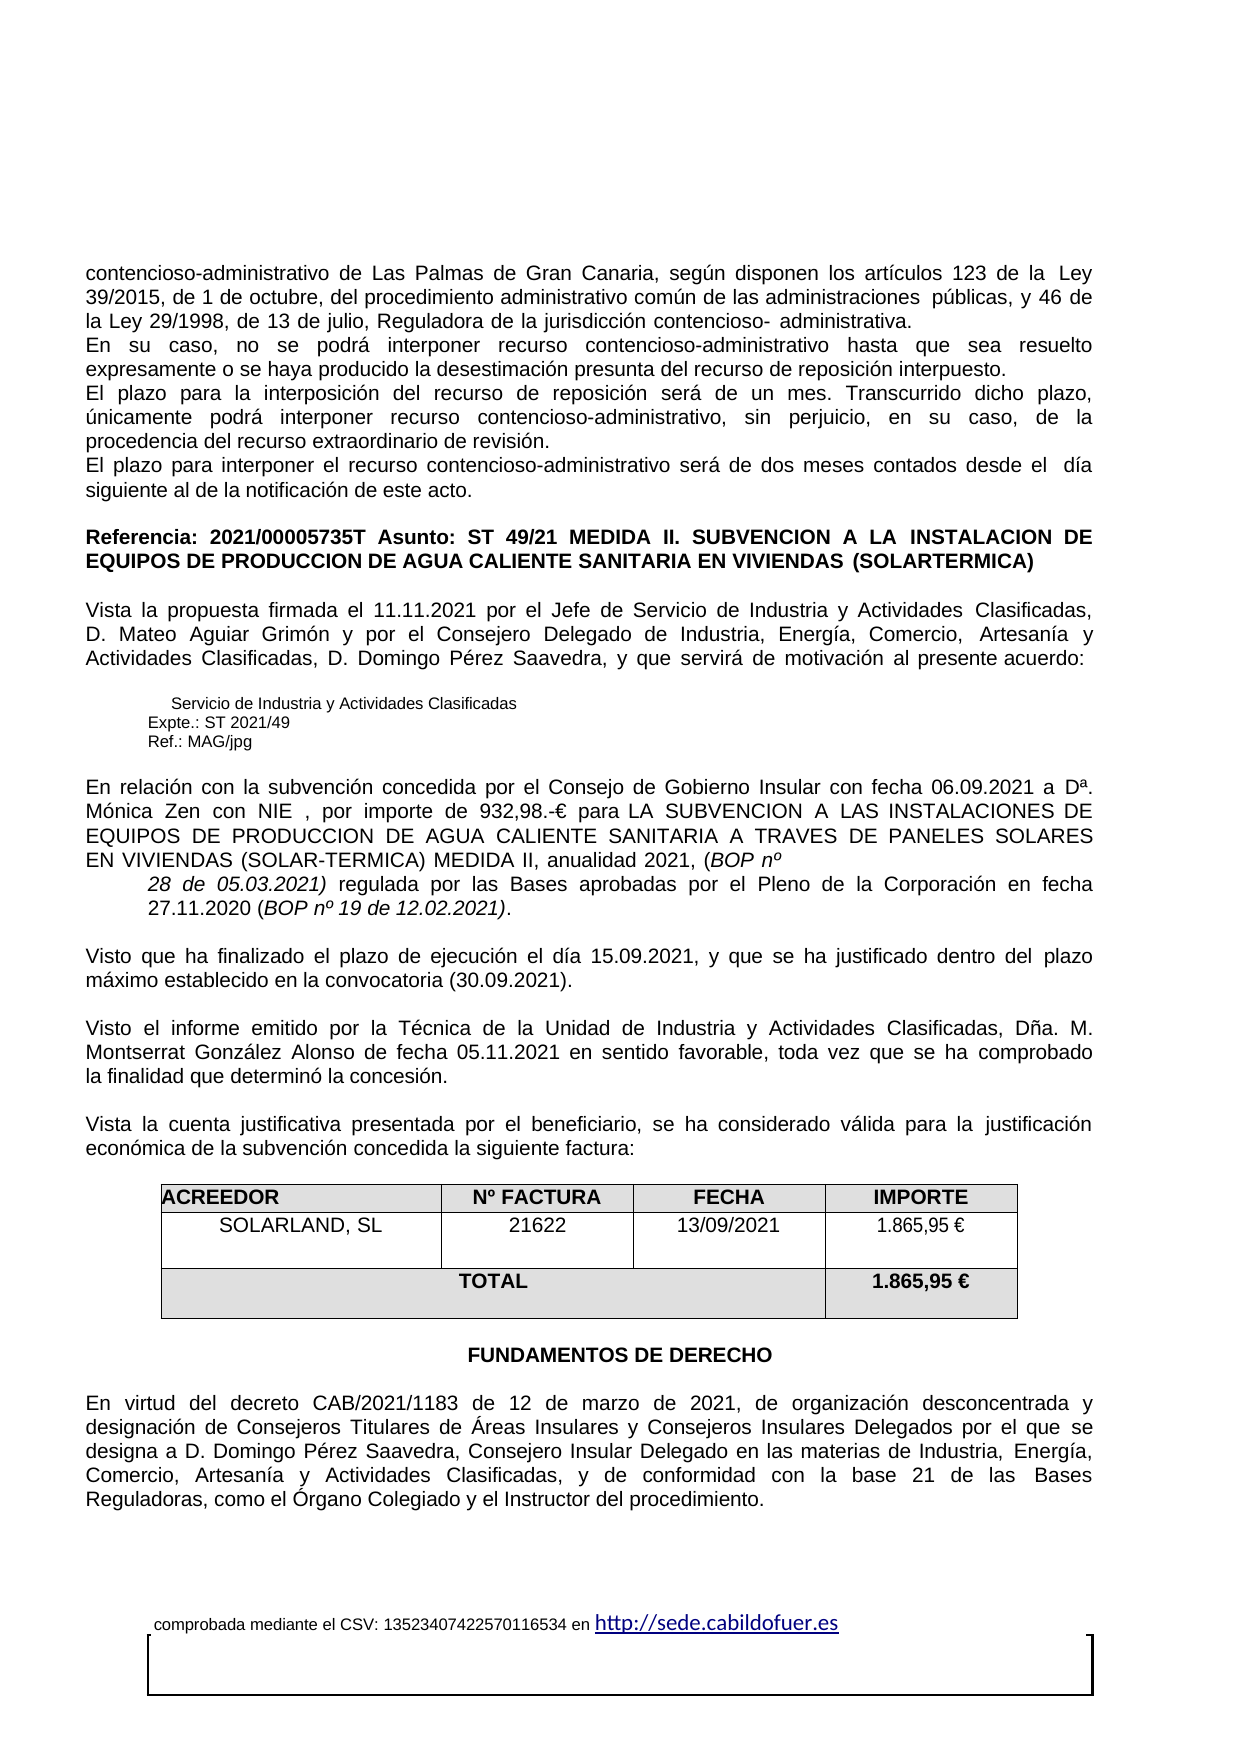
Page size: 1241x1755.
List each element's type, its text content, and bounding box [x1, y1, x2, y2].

subtitle Referencia: 2021/00005735T Asunto: ST 49/21 MEDIDA II. SUBVENCION A LA INSTALACION DE EQUIPOS DE PRODUCCION DE AGUA CALIENTE SANITARIA EN VIVIENDAS (SOLARTERMICA) [85, 525, 1093, 573]
table_cell 1.865,95 € [826, 1269, 1017, 1318]
table_header Nº FACTURA [442, 1185, 633, 1212]
table_header ACREEDOR [162, 1185, 441, 1212]
table_header FECHA [634, 1185, 825, 1212]
text En su caso, no se podrá interponer recurso contencioso-administrativo hasta que sea resuelto expresamente o se haya producido la desestimación presunta del recurso de reposición interpuesto. [85, 333, 1093, 381]
table_header IMPORTE [826, 1185, 1017, 1212]
text Visto que ha finalizado el plazo de ejecución el día 15.09.2021, y que se ha justificado dentro del plazo máximo establecido en la convocatoria (30.09.2021). [85, 943, 1093, 992]
table_cell 13/09/2021 [634, 1213, 825, 1268]
text Servicio de Industria y Actividades Clasificadas Expte.: ST 2021/49 [148, 694, 528, 732]
text Ref.: MAG/jpg [148, 732, 1107, 751]
table_cell 1.865,95 € [826, 1213, 1017, 1268]
text Vista la cuenta justificativa presentada por el beneficiario, se ha considerado válida para la justificación económica de la subvención concedida la siguiente factura: [85, 1112, 1093, 1160]
text contencioso-administrativo de Las Palmas de Gran Canaria, según disponen los artículos 123 de la Ley 39/2015, de 1 de octubre, del procedimiento administrativo común de las administraciones públicas, y 46 de la Ley 29/1998, de 13 de julio, Reguladora de la jurisdicción contencioso- administrativa. [85, 260, 1093, 333]
text El plazo para interponer el recurso contencioso-administrativo será de dos meses contados desde el día siguiente al de la notificación de este acto. [85, 453, 1093, 501]
table_cell SOLARLAND, SL [162, 1213, 441, 1268]
table_cell 21622 [442, 1213, 633, 1268]
table_cell TOTAL [162, 1269, 825, 1318]
text En virtud del decreto CAB/2021/1183 de 12 de marzo de 2021, de organización desconcentrada y designación de Consejeros Titulares de Áreas Insulares y Consejeros Insulares Delegados por el que se designa a D. Domingo Pérez Saavedra, Consejero Insular Delegado en las materias de Industria, Energía, Comercio, Artesanía y Actividades Clasificadas, y de conformidad con la base 21 de las Bases Reguladoras, como el Órgano Colegiado y el Instructor del procedimiento. [85, 1390, 1093, 1511]
subtitle FUNDAMENTOS DE DERECHO [467, 1342, 1107, 1366]
text En relación con la subvención concedida por el Consejo de Gobierno Insular con fecha 06.09.2021 a Dª. Mónica Zen con NIE , por importe de 932,98.-€ para LA SUBVENCION A LAS INSTALACIONES DE EQUIPOS DE PRODUCCION DE AGUA CALIENTE SANITARIA A TRAVES DE PANELES SOLARES EN VIVIENDAS (SOLAR-TERMICA) MEDIDA II, anualidad 2021, (BOP nº [85, 775, 1093, 872]
text El plazo para la interposición del recurso de reposición será de un mes. Transcurrido dicho plazo, únicamente podrá interponer recurso contencioso-administrativo, sin perjuicio, en su caso, de la procedencia del recurso extraordinario de revisión. [85, 381, 1093, 453]
text Visto el informe emitido por la Técnica de la Unidad de Industria y Actividades Clasificadas, Dña. M. Montserrat González Alonso de fecha 05.11.2021 en sentido favorable, toda vez que se ha comprobado la finalidad que determinó la concesión. [85, 1016, 1093, 1088]
text Vista la propuesta firmada el 11.11.2021 por el Jefe de Servicio de Industria y Actividades Clasificadas, D. Mateo Aguiar Grimón y por el Consejero Delegado de Industria, Energía, Comercio, Artesanía y Actividades Clasificadas, D. Domingo Pérez Saavedra, y que servirá de motivación al presente acuerdo: [85, 597, 1093, 670]
text 28 de 05.03.2021) regulada por las Bases aprobadas por el Pleno de la Corporación en fecha 27.11.2020 (BOP nº 19 de 12.02.2021). [148, 872, 1093, 920]
